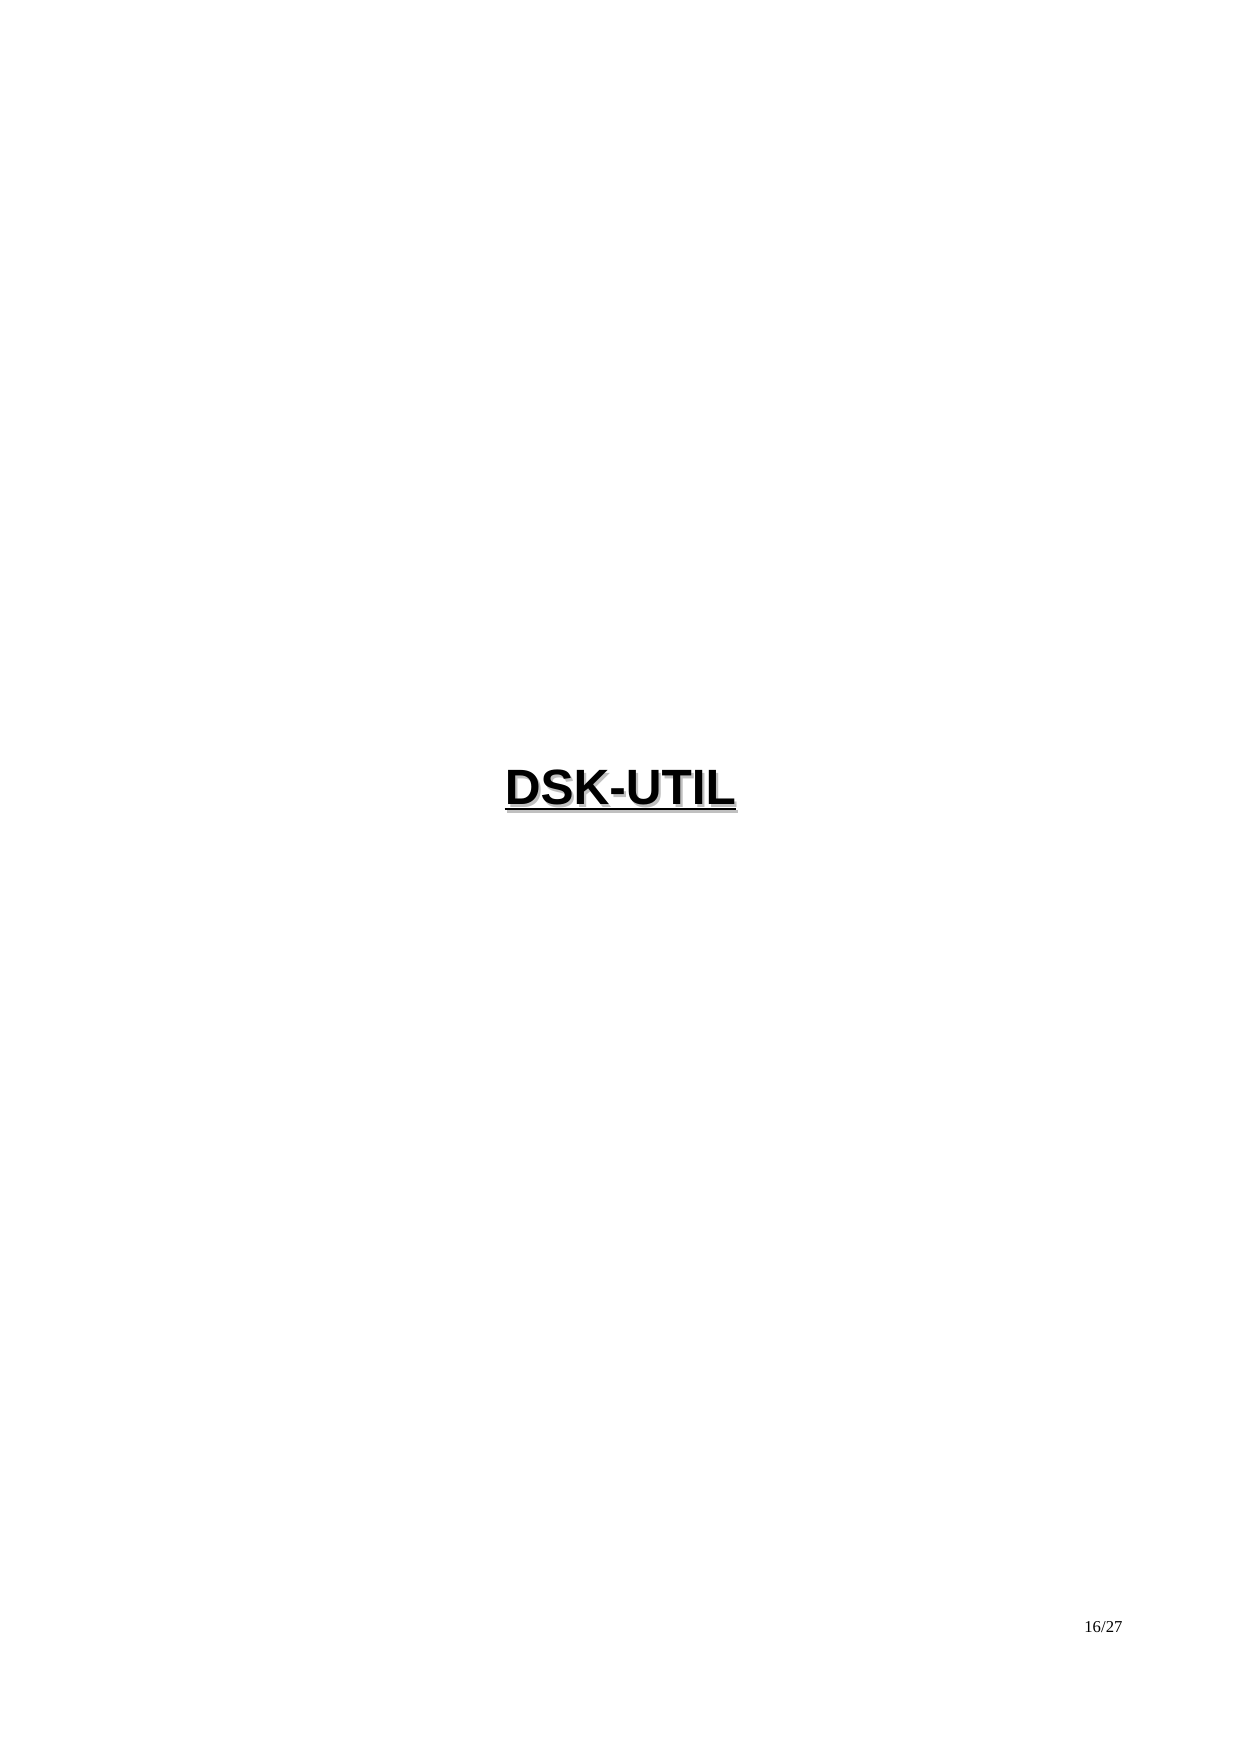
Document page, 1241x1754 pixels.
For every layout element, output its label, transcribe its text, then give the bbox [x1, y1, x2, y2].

subtitle DSK-UTIL [118, 758, 1122, 815]
